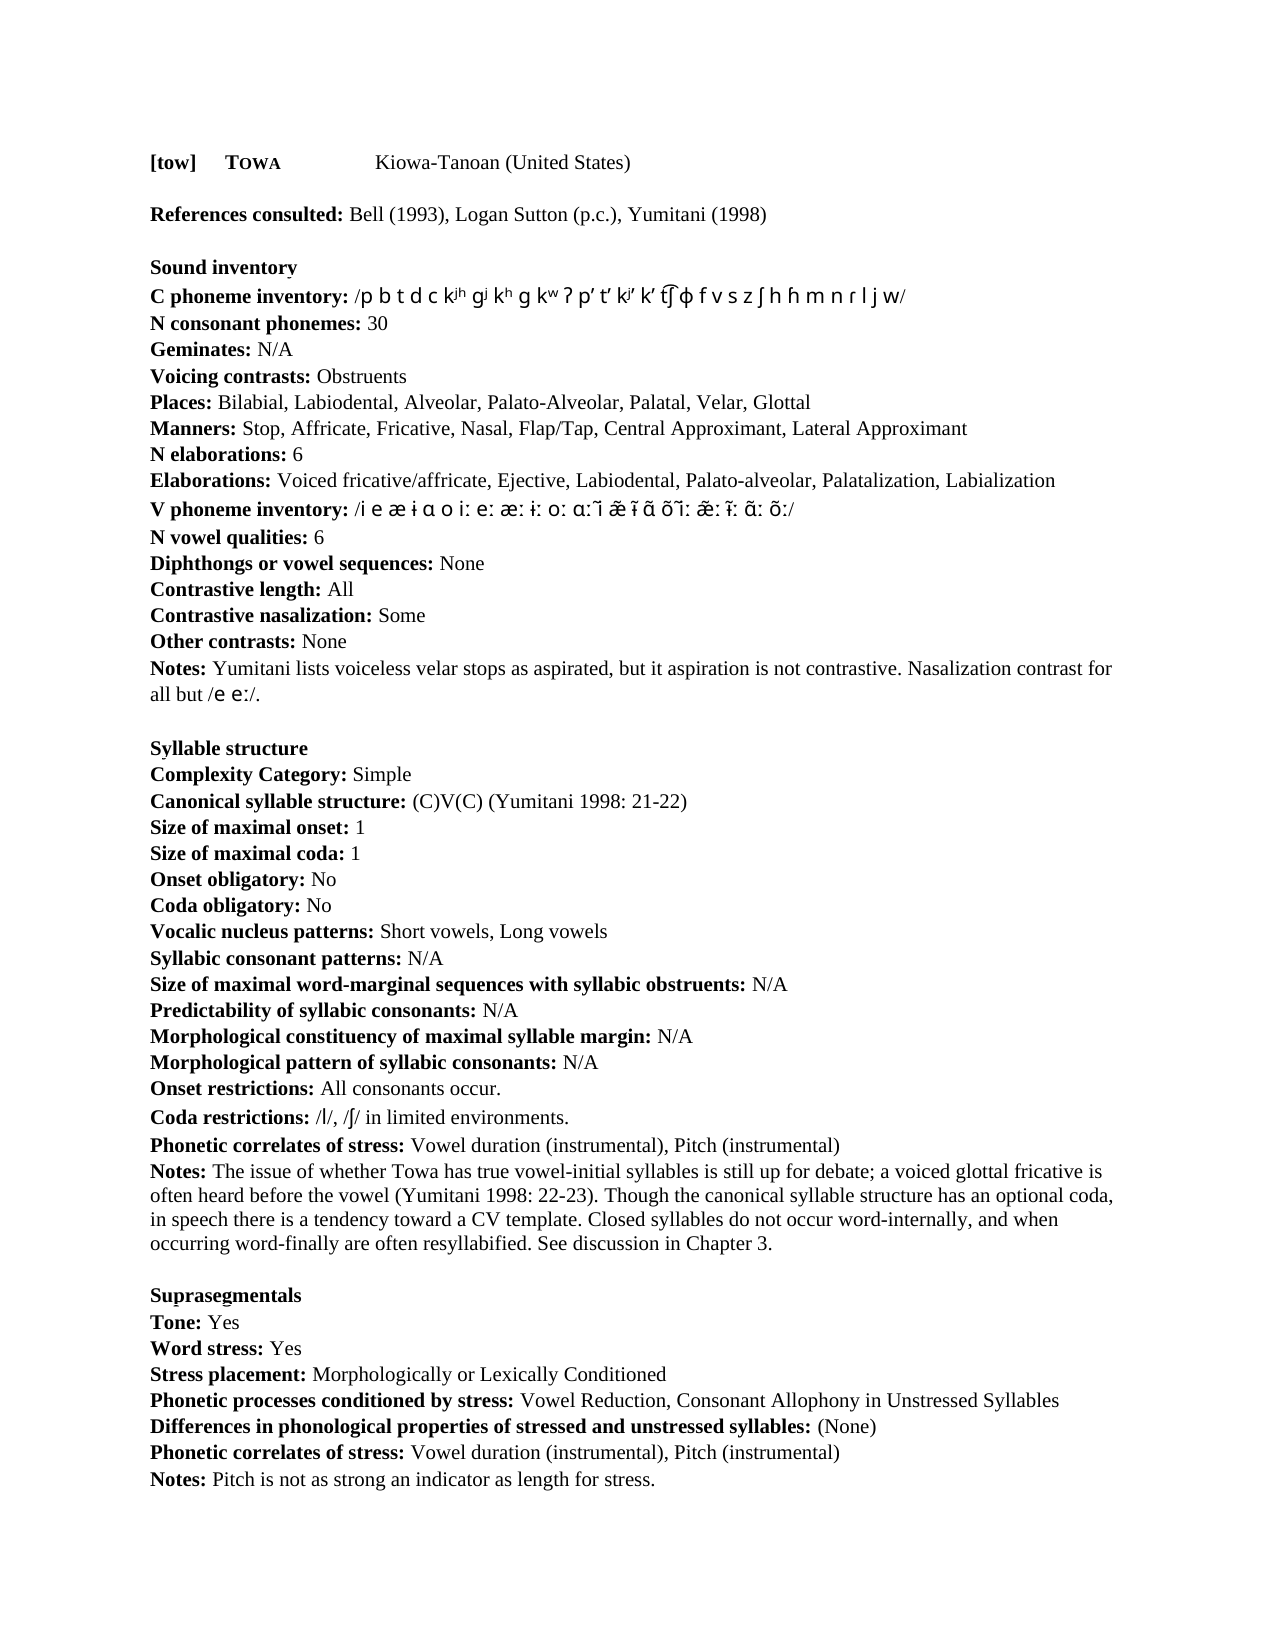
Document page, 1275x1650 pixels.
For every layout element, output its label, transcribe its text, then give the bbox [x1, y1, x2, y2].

text N elaborations: 6 [150, 442, 1125, 466]
text Size of maximal onset: 1 [150, 815, 1125, 839]
text Predictability of syllabic consonants: N/A [150, 998, 1125, 1022]
text Coda restrictions: /l/, /ʃ/ in limited environments. [150, 1102, 1125, 1131]
text Phonetic correlates of stress: Vowel duration (instrumental), Pitch (instrumental) [150, 1133, 1125, 1157]
text Other contrasts: None [150, 629, 1125, 653]
text N vowel qualities: 6 [150, 525, 1125, 549]
text Complexity Category: Simple [150, 762, 1125, 786]
text Size of maximal coda: 1 [150, 841, 1125, 865]
text Notes: Pitch is not as strong an indicator as length for stress. [150, 1466, 1125, 1491]
text Contrastive length: All [150, 577, 1125, 601]
text Syllabic consonant patterns: N/A [150, 945, 1125, 969]
text Vocalic nucleus patterns: Short vowels, Long vowels [150, 919, 1125, 943]
text Tone: Yes [150, 1309, 1125, 1334]
text Differences in phonological properties of stressed and unstressed syllables: (None) [150, 1414, 1125, 1438]
text Elaborations: Voiced fricative/affricate, Ejective, Labiodental, Palato-alveolar, Palatalization, Labialization [150, 468, 1125, 492]
text Sound inventory [150, 254, 1125, 279]
text Notes: Yumitani lists voiceless velar stops as aspirated, but it aspiration is not contrastive. Nasalization contrast for all but /e eː/. [150, 656, 1125, 708]
text Manners: Stop, Affricate, Fricative, Nasal, Flap/Tap, Central Approximant, Lateral Approximant [150, 416, 1125, 440]
text Geminates: N/A [150, 337, 1125, 361]
text Places: Bilabial, Labiodental, Alveolar, Palato-Alveolar, Palatal, Velar, Glottal [150, 390, 1125, 414]
text Suprasegmentals [150, 1283, 1125, 1307]
text Phonetic correlates of stress: Vowel duration (instrumental), Pitch (instrumental) [150, 1440, 1125, 1464]
text N consonant phonemes: 30 [150, 311, 1125, 335]
text Syllable structure [150, 736, 1125, 760]
text Voicing contrasts: Obstruents [150, 363, 1125, 388]
text Stress placement: Morphologically or Lexically Conditioned [150, 1362, 1125, 1386]
text Phonetic processes conditioned by stress: Vowel Reduction, Consonant Allophony in Unstressed Syllables [150, 1388, 1125, 1412]
text Onset obligatory: No [150, 867, 1125, 891]
text Morphological constituency of maximal syllable margin: N/A [150, 1024, 1125, 1048]
text Contrastive nasalization: Some [150, 603, 1125, 627]
text C phoneme inventory: /p b t d c kʲʰ ɡʲ kʰ ɡ kʷ ʔ p’ t’ kʲ’ k’ t͡ʃ ɸ f v s z ʃ h ɦ m n ɾ l j w/ [150, 281, 1125, 309]
text Morphological pattern of syllabic consonants: N/A [150, 1050, 1125, 1074]
text References consulted: Bell (1993), Logan Sutton (p.c.), Yumitani (1998) [150, 202, 1125, 226]
text [tow] Towa Kiowa-Tanoan (United States) [150, 150, 1125, 174]
text V phoneme inventory: /i e æ ɨ ɑ o iː eː æː ɨː oː ɑː ĩ æ̃ ɨ̃ ɑ̃ õ ĩː æ̃ː ɨ̃ː ɑ̃ː õː/ [150, 494, 1125, 523]
text Size of maximal word-marginal sequences with syllabic obstruents: N/A [150, 972, 1125, 996]
text Canonical syllable structure: (C)V(C) (Yumitani 1998: 21-22) [150, 788, 1125, 813]
text Diphthongs or vowel sequences: None [150, 551, 1125, 575]
text Notes: The issue of whether Towa has true vowel-initial syllables is still up for debate; a voiced glottal fricative is often heard before the vowel (Yumitani 1998: 22-23). Though the canonical syllable structure has an optional coda, in speech there is a tendency toward a CV template. Closed syllables do not occur word-internally, and when occurring word-finally are often resyllabified. See discussion in Chapter 3. [150, 1159, 1125, 1255]
text Coda obligatory: No [150, 893, 1125, 917]
text Onset restrictions: All consonants occur. [150, 1076, 1125, 1100]
text Word stress: Yes [150, 1336, 1125, 1360]
